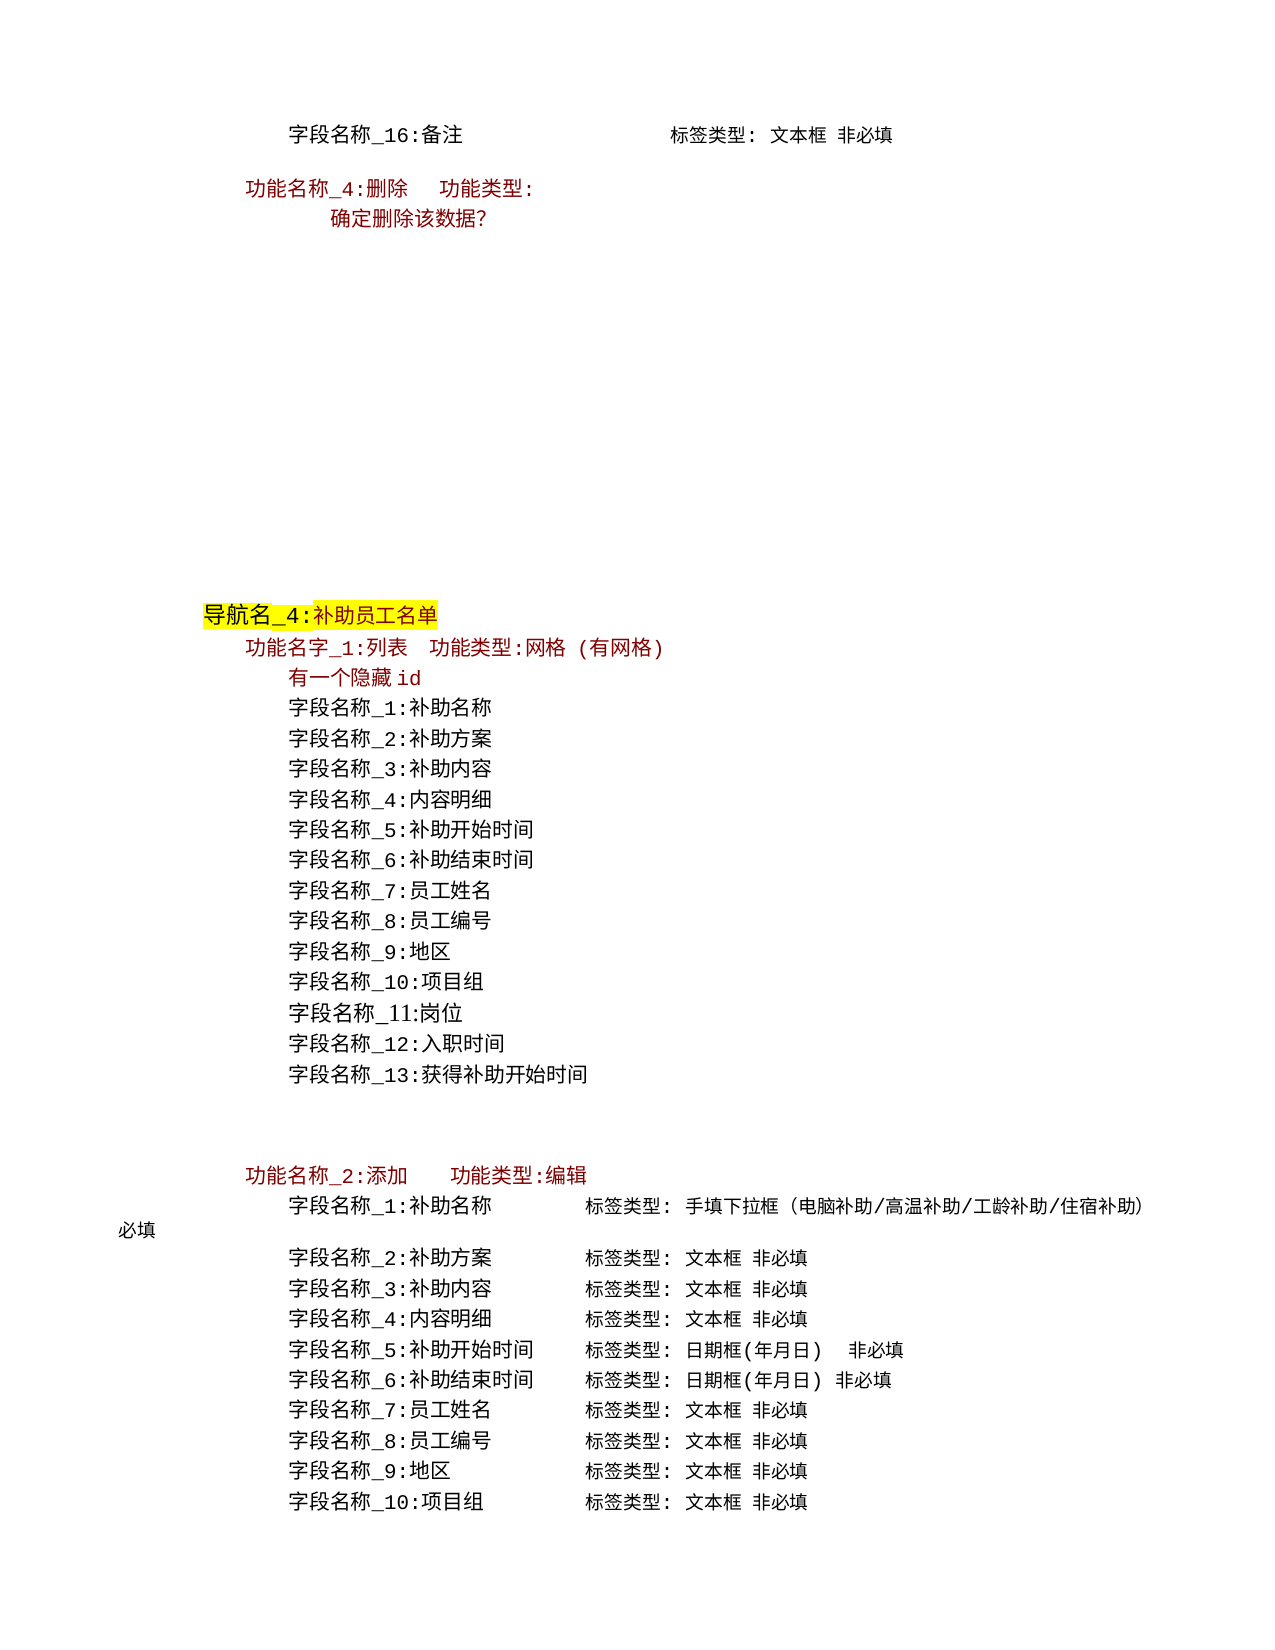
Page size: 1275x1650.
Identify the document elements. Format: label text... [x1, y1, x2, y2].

text 字段名称_2:补助方案 标签类型: 文本框 非必填 [118, 1242, 1157, 1272]
text 字段名称_6:补助结束时间 标签类型: 日期框(年月日) 非必填 [118, 1363, 1157, 1394]
text 功能名字_1:列表 功能类型:网格 (有网格) [118, 631, 1157, 661]
text 字段名称_3:补助内容 [118, 752, 1157, 783]
text 字段名称_2:补助方案 [118, 722, 1157, 752]
text 字段名称_4:内容明细 标签类型: 文本框 非必填 [118, 1302, 1157, 1333]
text 字段名称_10:项目组 [118, 965, 1157, 996]
text 字段名称_8:员工编号 标签类型: 文本框 非必填 [118, 1424, 1157, 1454]
text 字段名称_1:补助名称 [118, 692, 1157, 722]
text 导航名_4:补助员工名单 [118, 600, 1157, 631]
text 确定删除该数据？ [118, 203, 1157, 233]
text 字段名称_5:补助开始时间 [118, 813, 1157, 844]
text 字段名称_13:获得补助开始时间 [118, 1058, 1157, 1088]
text 字段名称_5:补助开始时间 标签类型: 日期框(年月日) 非必填 [118, 1333, 1157, 1363]
text 字段名称_10:项目组 标签类型: 文本框 非必填 [118, 1485, 1157, 1515]
text 字段名称_7:员工姓名 [118, 874, 1157, 904]
text 字段名称_6:补助结束时间 [118, 844, 1157, 874]
text 字段名称_16:备注 标签类型: 文本框 非必填 [118, 118, 1157, 148]
text 字段名称_4:内容明细 [118, 783, 1157, 813]
text 字段名称_9:地区 标签类型: 文本框 非必填 [118, 1454, 1157, 1485]
text 字段名称_8:员工编号 [118, 904, 1157, 935]
text 功能名称_2:添加 功能类型:编辑 [118, 1159, 1157, 1189]
text 字段名称_9:地区 [118, 935, 1157, 965]
text 字段名称_12:入职时间 [118, 1027, 1157, 1058]
text 有一个隐藏id [118, 661, 1157, 692]
text 功能名称_4:删除 功能类型: [118, 172, 1157, 203]
text 字段名称_11:岗位 [118, 996, 1157, 1027]
text 字段名称_3:补助内容 标签类型: 文本框 非必填 [118, 1272, 1157, 1302]
text 字段名称_7:员工姓名 标签类型: 文本框 非必填 [118, 1394, 1157, 1424]
text 字段名称_1:补助名称 标签类型: 手填下拉框（电脑补助/高温补助/工龄补助/住宿补助） 必填 [118, 1189, 1157, 1242]
